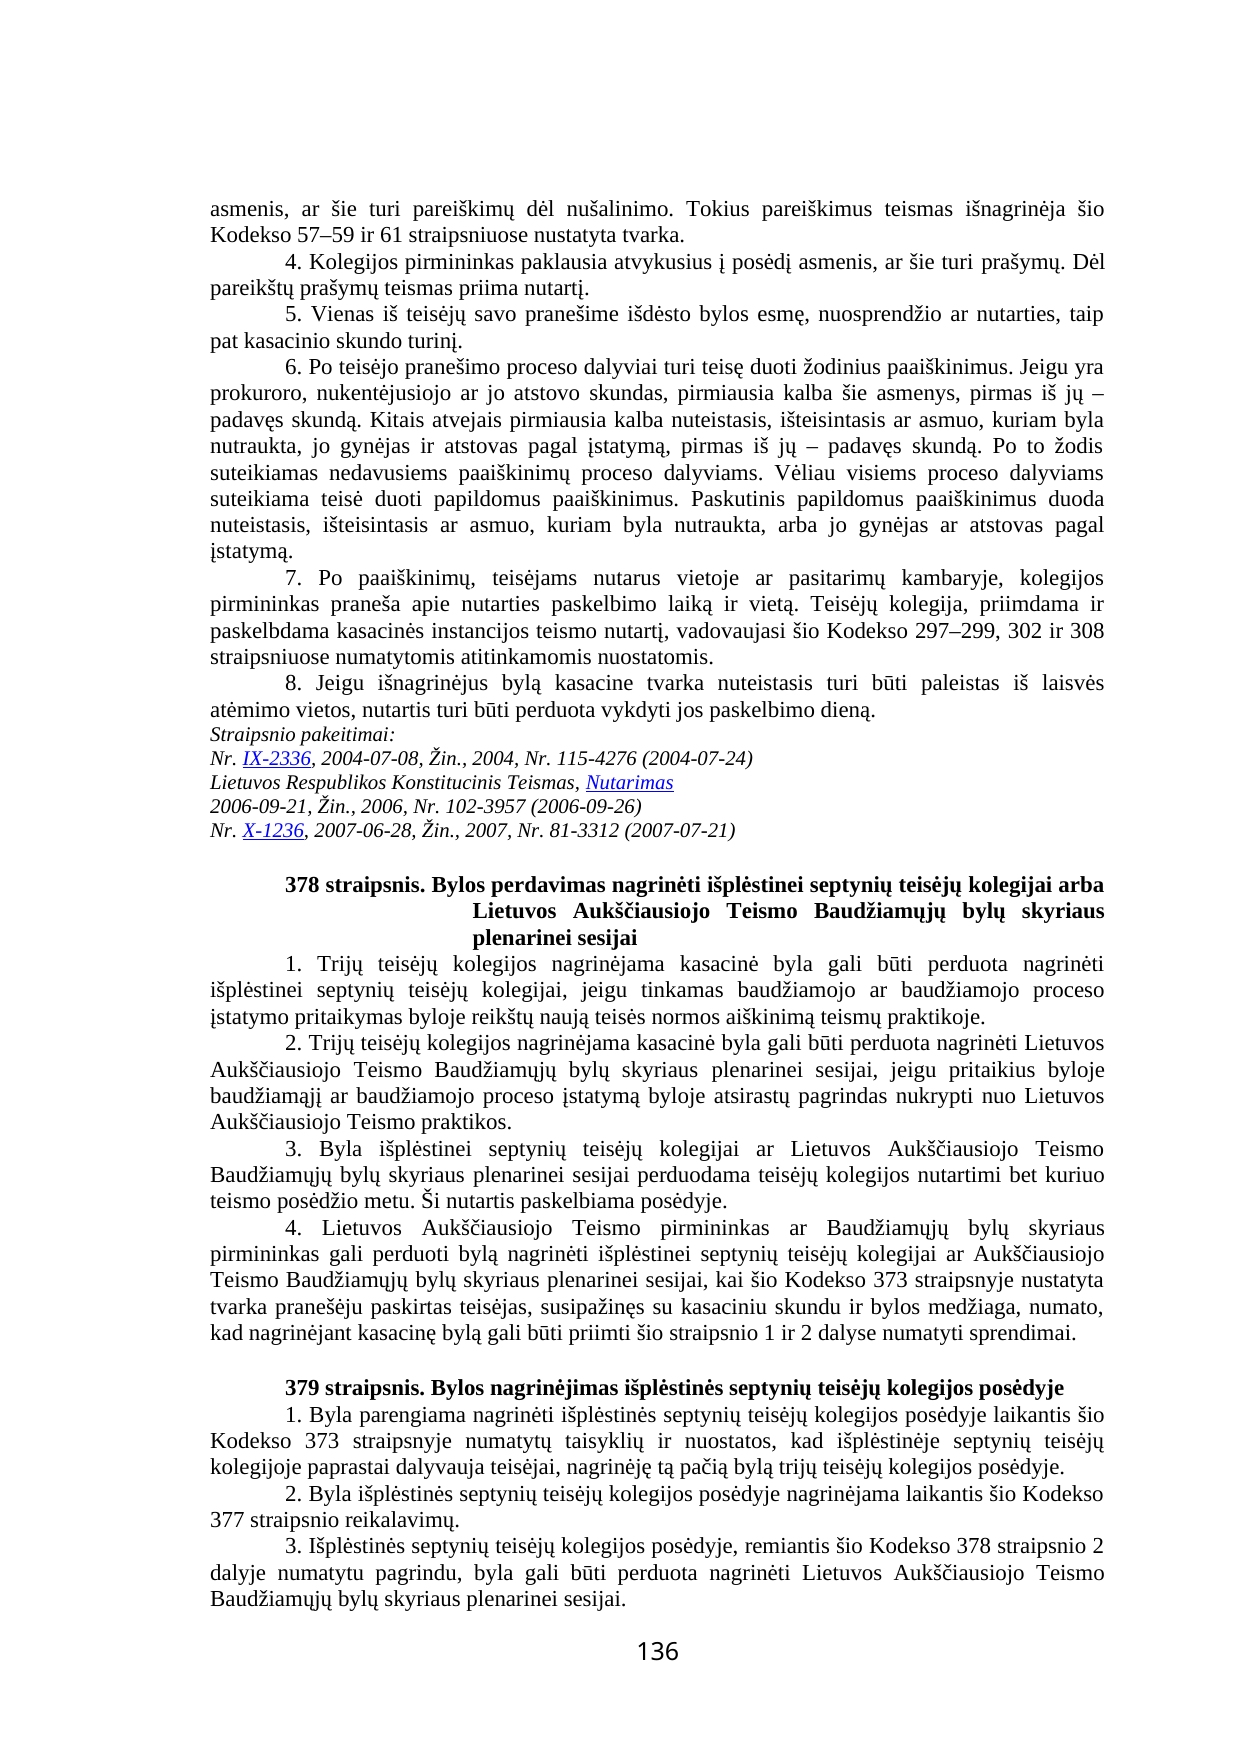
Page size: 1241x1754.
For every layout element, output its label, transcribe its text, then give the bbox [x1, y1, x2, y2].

text 8. Jeigu išnagrinėjus bylą kasacine tvarka nuteistasis turi būti paleistas iš laisvės atėmimo vietos, nutartis turi būti perduota vykdyti jos paskelbimo dieną. [210, 669, 1106, 722]
text Lietuvos Respublikos Konstitucinis Teismas, Nutarimas [210, 770, 1106, 794]
text 2. Trijų teisėjų kolegijos nagrinėjama kasacinė byla gali būti perduota nagrinėti Lietuvos Aukščiausiojo Teismo Baudžiamųjų bylų skyriaus plenarinei sesijai, jeigu pritaikius byloje baudžiamąjį ar baudžiamojo proceso įstatymą byloje atsirastų pagrindas nukrypti nuo Lietuvos Aukščiausiojo Teismo praktikos. [210, 1029, 1106, 1135]
text 5. Vienas iš teisėjų savo pranešime išdėsto bylos esmę, nuosprendžio ar nutarties, taip pat kasacinio skundo turinį. [210, 300, 1106, 353]
text 4. Lietuvos Aukščiausiojo Teismo pirmininkas ar Baudžiamųjų bylų skyriaus pirmininkas gali perduoti bylą nagrinėti išplėstinei septynių teisėjų kolegijai ar Aukščiausiojo Teismo Baudžiamųjų bylų skyriaus plenarinei sesijai, kai šio Kodekso 373 straipsnyje nustatyta tvarka pranešėju paskirtas teisėjas, susipažinęs su kasaciniu skundu ir bylos medžiaga, numato, kad nagrinėjant kasacinę bylą gali būti priimti šio straipsnio 1 ir 2 dalyse numatyti sprendimai. [210, 1214, 1106, 1346]
text 1. Trijų teisėjų kolegijos nagrinėjama kasacinė byla gali būti perduota nagrinėti išplėstinei septynių teisėjų kolegijai, jeigu tinkamas baudžiamojo ar baudžiamojo proceso įstatymo pritaikymas byloje reikštų naują teisės normos aiškinimą teismų praktikoje. [210, 950, 1106, 1029]
text 2. Byla išplėstinės septynių teisėjų kolegijos posėdyje nagrinėjama laikantis šio Kodekso 377 straipsnio reikalavimų. [210, 1480, 1106, 1532]
text 7. Po paaiškinimų, teisėjams nutarus vietoje ar pasitarimų kambaryje, kolegijos pirmininkas praneša apie nutarties paskelbimo laiką ir vietą. Teisėjų kolegija, priimdama ir paskelbdama kasacinės instancijos teismo nutartį, vadovaujasi šio Kodekso 297–299, 302 ir 308 straipsniuose numatytomis atitinkamomis nuostatomis. [210, 564, 1106, 669]
text 4. Kolegijos pirmininkas paklausia atvykusius į posėdį asmenis, ar šie turi prašymų. Dėl pareikštų prašymų teismas priima nutartį. [210, 248, 1106, 300]
text Straipsnio pakeitimai: [210, 722, 1106, 746]
text Nr. X-1236, 2007-06-28, Žin., 2007, Nr. 81-3312 (2007-07-21) [210, 818, 1106, 842]
text 6. Po teisėjo pranešimo proceso dalyviai turi teisę duoti žodinius paaiškinimus. Jeigu yra prokuroro, nukentėjusiojo ar jo atstovo skundas, pirmiausia kalba šie asmenys, pirmas iš jų – padavęs skundą. Kitais atvejais pirmiausia kalba nuteistasis, išteisintasis ar asmuo, kuriam byla nutraukta, jo gynėjas ir atstovas pagal įstatymą, pirmas iš jų – padavęs skundą. Po to žodis suteikiamas nedavusiems paaiškinimų proceso dalyviams. Vėliau visiems proceso dalyviams suteikiama teisė duoti papildomus paaiškinimus. Paskutinis papildomus paaiškinimus duoda nuteistasis, išteisintasis ar asmuo, kuriam byla nutraukta, arba jo gynėjas ar atstovas pagal įstatymą. [210, 353, 1106, 564]
text 1. Byla parengiama nagrinėti išplėstinės septynių teisėjų kolegijos posėdyje laikantis šio Kodekso 373 straipsnyje numatytų taisyklių ir nuostatos, kad išplėstinėje septynių teisėjų kolegijoje paprastai dalyvauja teisėjai, nagrinėję tą pačią bylą trijų teisėjų kolegijos posėdyje. [210, 1401, 1106, 1480]
text 3. Byla išplėstinei septynių teisėjų kolegijai ar Lietuvos Aukščiausiojo Teismo Baudžiamųjų bylų skyriaus plenarinei sesijai perduodama teisėjų kolegijos nutartimi bet kuriuo teismo posėdžio metu. Ši nutartis paskelbiama posėdyje. [210, 1135, 1106, 1214]
text Nr. IX-2336, 2004-07-08, Žin., 2004, Nr. 115-4276 (2004-07-24) [210, 746, 1106, 770]
text 3. Išplėstinės septynių teisėjų kolegijos posėdyje, remiantis šio Kodekso 378 straipsnio 2 dalyje numatytu pagrindu, byla gali būti perduota nagrinėti Lietuvos Aukščiausiojo Teismo Baudžiamųjų bylų skyriaus plenarinei sesijai. [210, 1532, 1106, 1611]
text 378 straipsnis. Bylos perdavimas nagrinėti išplėstinei septynių teisėjų kolegijai arba Lietuvos Aukščiausiojo Teismo Baudžiamųjų bylų skyriaus plenarinei sesijai [285, 871, 1106, 950]
text asmenis, ar šie turi pareiškimų dėl nušalinimo. Tokius pareiškimus teismas išnagrinėja šio Kodekso 57–59 ir 61 straipsniuose nustatyta tvarka. [210, 195, 1106, 248]
text 379 straipsnis. Bylos nagrinėjimas išplėstinės septynių teisėjų kolegijos posėdyje [285, 1374, 1106, 1401]
text 2006-09-21, Žin., 2006, Nr. 102-3957 (2006-09-26) [210, 794, 1106, 818]
